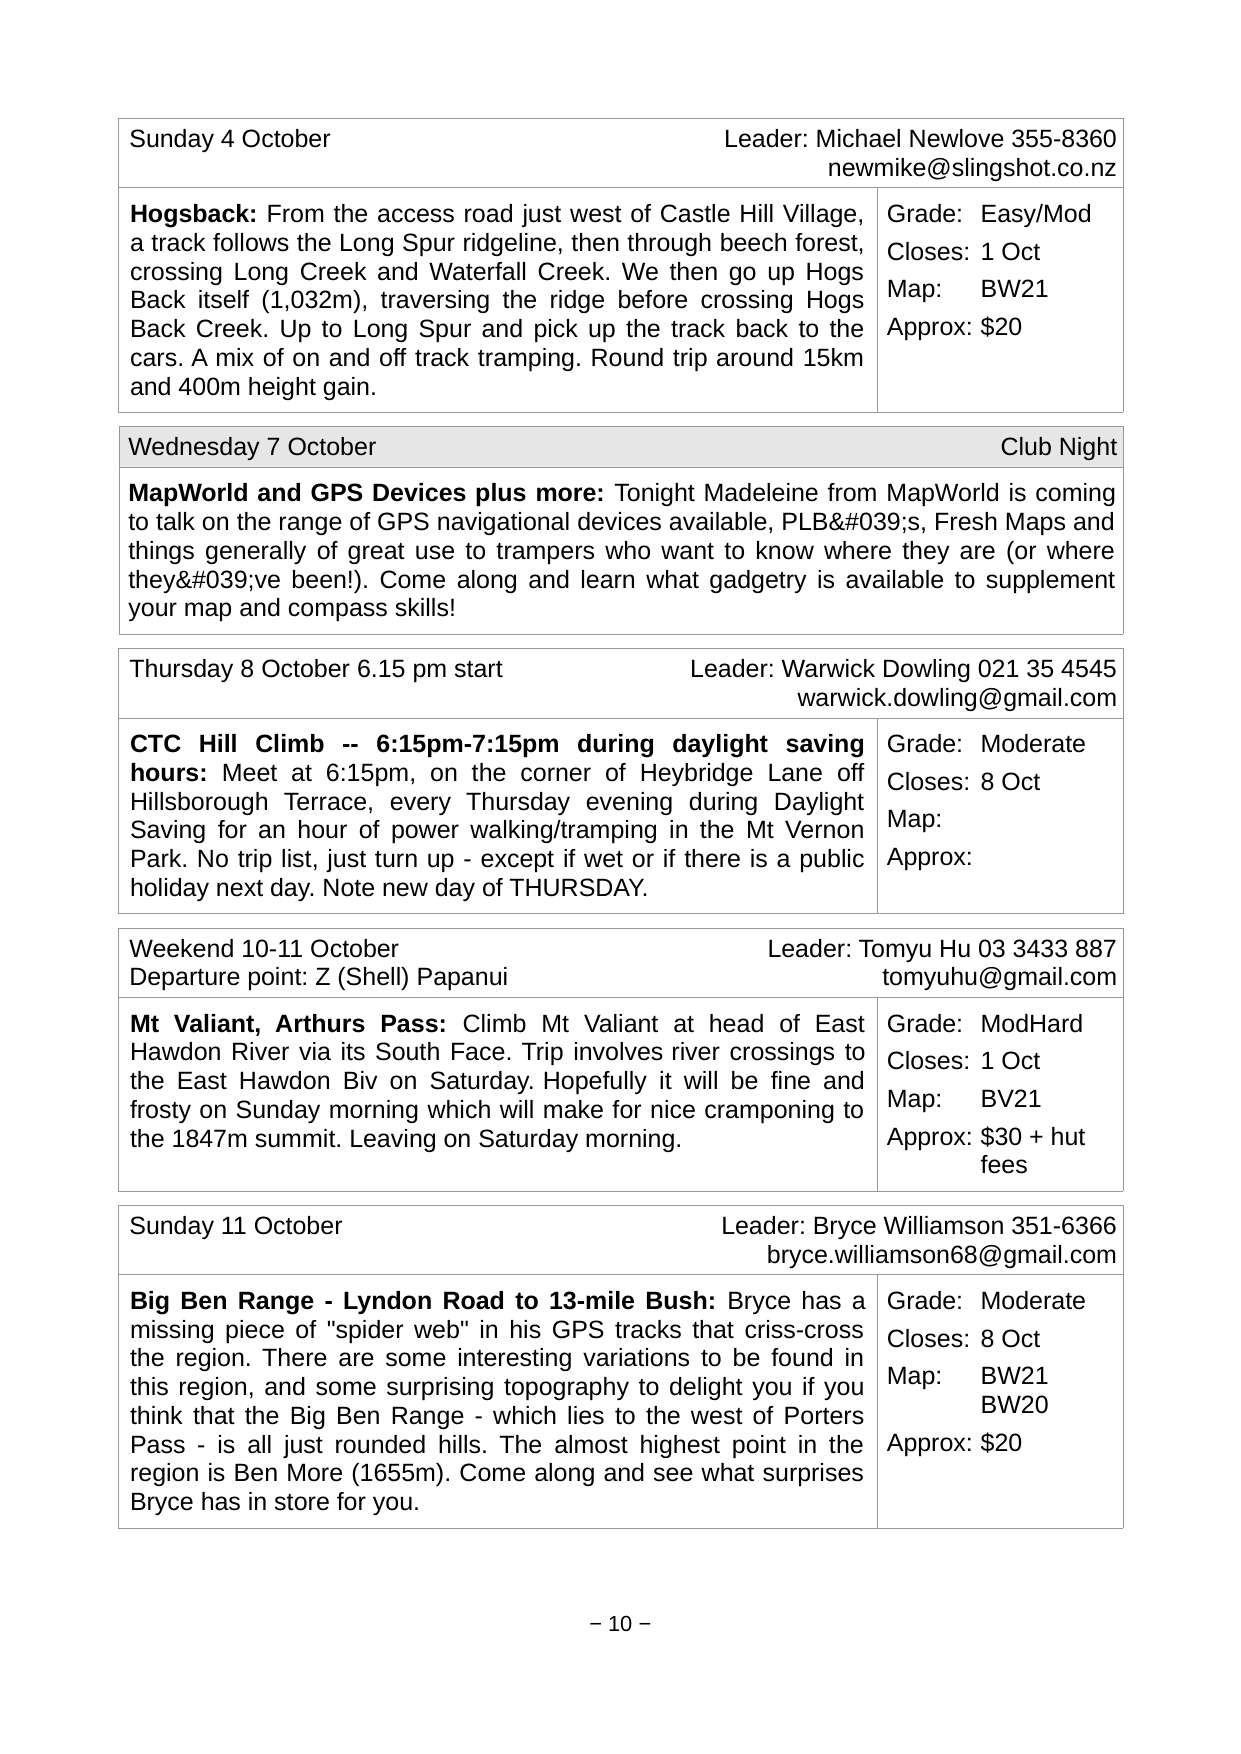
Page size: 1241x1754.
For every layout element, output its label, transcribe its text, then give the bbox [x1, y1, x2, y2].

table_cell Hogsback: From the access road just west of Castle Hill Village, a track follows the Long Spur ridgeline, then through beech forest, crossing Long Creek and Waterfall Creek. We then go up Hogs Back itself (1,032m), traversing the ridge before crossing Hogs Back Creek. Up to Long Spur and pick up the track back to the cars. A mix of on and off track tramping. Round trip around 15km and 400m height gain. [119, 188, 877, 412]
table_cell Grade: Moderate Closes: 8 Oct Map: BW21 BW20 Approx: $20 [878, 1275, 1123, 1528]
table_cell CTC Hill Climb -- 6:15pm-7:15pm during daylight saving hours: Meet at 6:15pm, on the corner of Heybridge Lane off Hillsborough Terrace, every Thursday evening during Daylight Saving for an hour of power walking/tramping in the Mt Vernon Park. No trip list, just turn up - except if wet or if there is a public holiday next day. Note new day of THURSDAY. [119, 719, 877, 913]
table_cell MapWorld and GPS Devices plus more: Tonight Madeleine from MapWorld is coming to talk on the range of GPS navigational devices available, PLB&#039;s, Fresh Maps and things generally of great use to trampers who want to know where they are (or where they&#039;ve been!). Come along and learn what gadgetry is available to supplement your map and compass skills! [120, 468, 1123, 634]
table_header Leader: Bryce Williamson 351-6366 bryce.williamson68@gmail.com [653, 1206, 1123, 1274]
table_header Club Night [525, 427, 1123, 467]
table_header Weekend 10-11 October Departure point: Z (Shell) Papanui [119, 929, 652, 997]
table_header Sunday 11 October [119, 1206, 652, 1274]
table_cell Mt Valiant, Arthurs Pass: Climb Mt Valiant at head of East Hawdon River via its South Face. Trip involves river crossings to the East Hawdon Biv on Saturday. Hopefully it will be fine and frosty on Sunday morning which will make for nice cramponing to the 1847m summit. Leaving on Saturday morning. [119, 998, 877, 1191]
table_header Thursday 8 October 6.15 pm start [119, 649, 652, 717]
table_cell Big Ben Range - Lyndon Road to 13-mile Bush: Bryce has a missing piece of "spider web" in his GPS tracks that criss-cross the region. There are some interesting variations to be found in this region, and some surprising topography to delight you if you think that the Big Ben Range - which lies to the west of Porters Pass - is all just rounded hills. The almost highest point in the region is Ben More (1655m). Come along and see what surprises Bryce has in store for you. [119, 1275, 877, 1528]
table_cell Grade: ModHard Closes: 1 Oct Map: BV21 Approx: $30 + hut fees [878, 998, 1123, 1191]
table_header Wednesday 7 October [120, 427, 525, 467]
table_header Leader: Warwick Dowling 021 35 4545 warwick.dowling@gmail.com [653, 649, 1123, 717]
table_cell Grade: Moderate Closes: 8 Oct Map: Approx: [878, 719, 1123, 913]
table_cell Grade: Easy/Mod Closes: 1 Oct Map: BW21 Approx: $20 [878, 188, 1123, 412]
table_header Leader: Michael Newlove 355-8360 newmike@slingshot.co.nz [653, 119, 1123, 187]
table_header Sunday 4 October [119, 119, 652, 187]
table_header Leader: Tomyu Hu 03 3433 887 tomyuhu@gmail.com [653, 929, 1123, 997]
